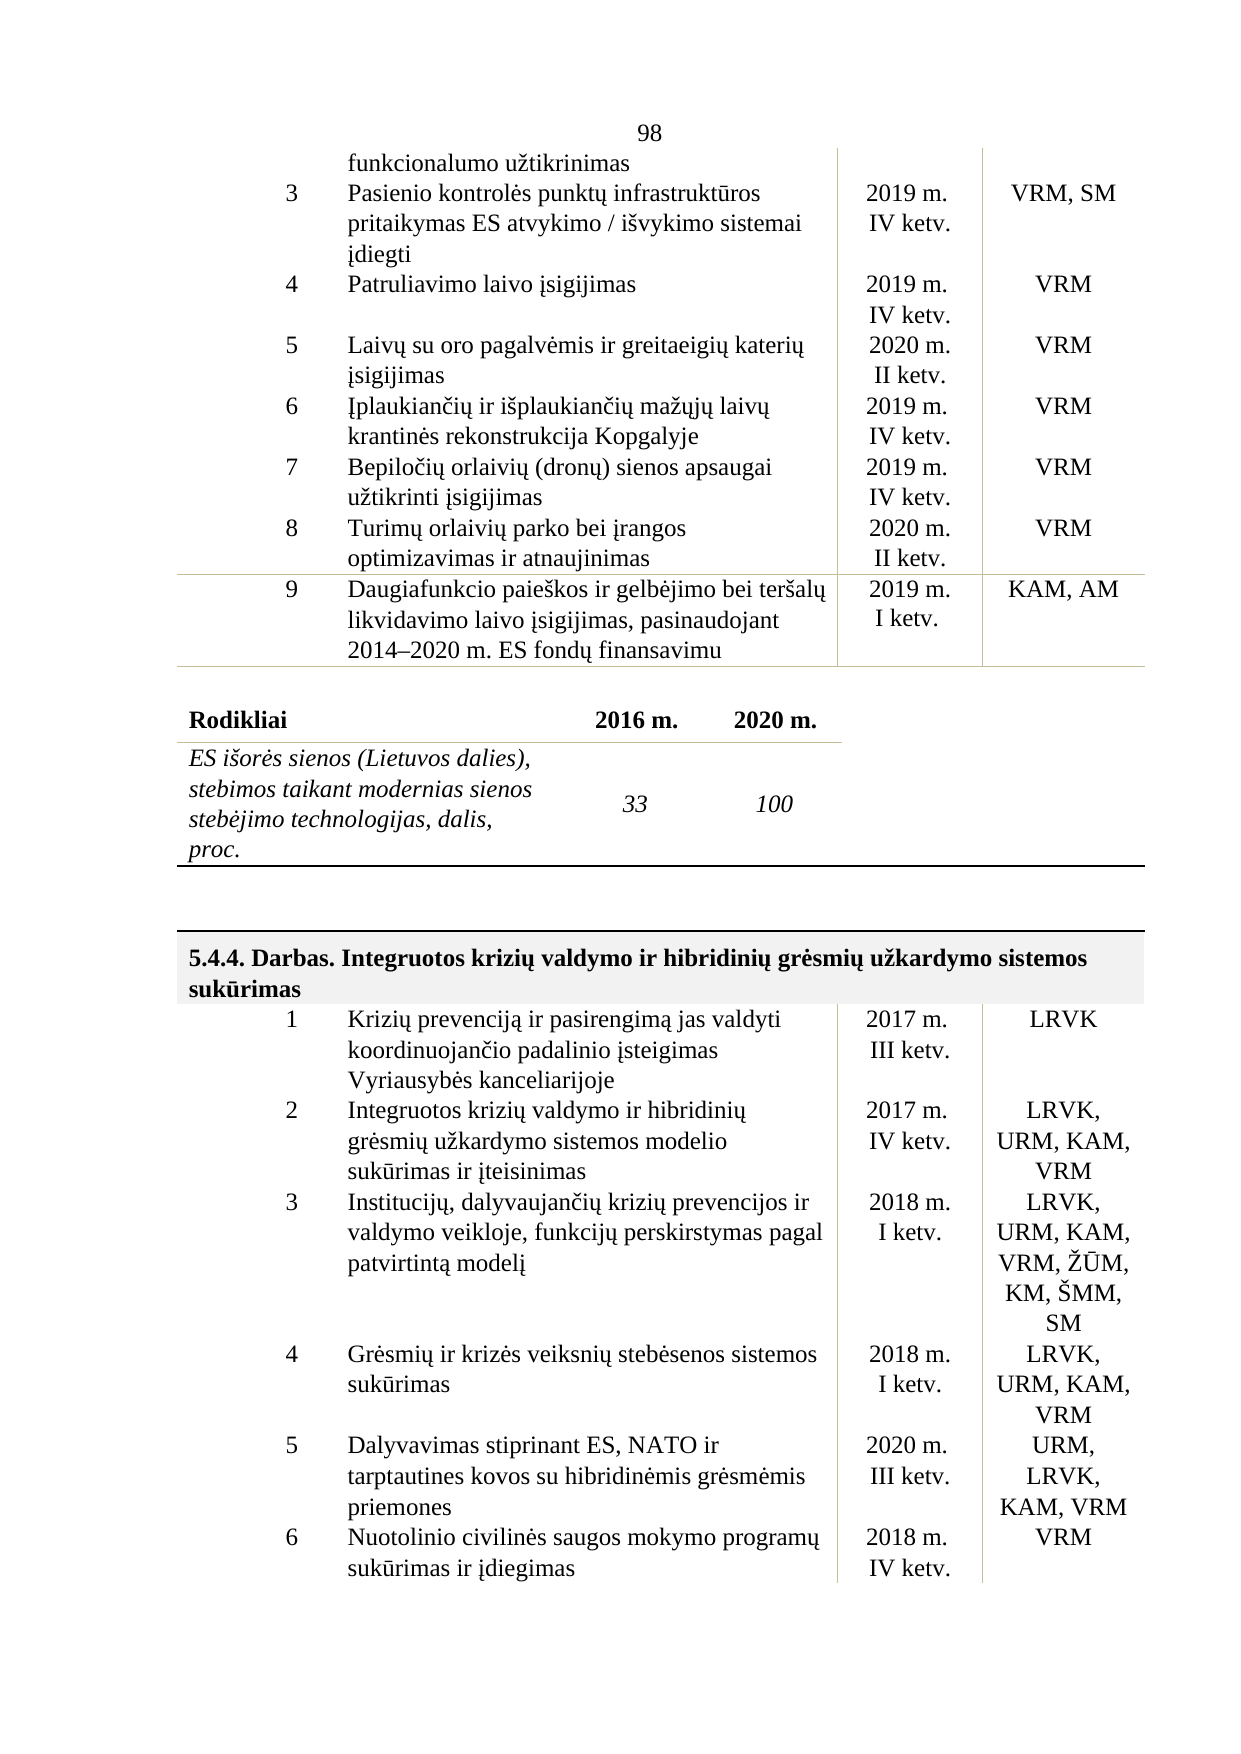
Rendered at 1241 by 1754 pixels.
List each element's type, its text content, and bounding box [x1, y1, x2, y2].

table_cell 2018 m. I ketv. [838, 1339, 982, 1430]
table_cell VRM, SM [983, 178, 1144, 269]
table_cell [842, 867, 982, 929]
table_cell 2020 m. II ketv. [838, 330, 982, 391]
table_cell Laivų su oro pagalvėmis ir greitaeigių katerių įsigijimas [336, 330, 837, 391]
table_cell [842, 699, 982, 742]
table_cell [177, 178, 247, 269]
table_cell [565, 667, 708, 698]
table_cell 5.4.4. Darbas. Integruotos krizių valdymo ir hibridinių grėsmių užkardymo sistemos sukūrimas [177, 932, 1144, 1004]
table_cell [247, 867, 336, 929]
table_cell [983, 148, 1144, 178]
table_cell [177, 667, 247, 698]
table_cell [177, 1430, 247, 1522]
table_cell KAM, AM [983, 575, 1144, 666]
table_cell [247, 148, 336, 178]
table_cell LRVK, URM, KAM, VRM, ŽŪM, KM, ŠMM, SM [983, 1187, 1144, 1339]
table_cell Įplaukiančių ir išplaukiančių mažųjų laivų krantinės rekonstrukcija Kopgalyje [336, 391, 837, 452]
table_cell 2020 m. [708, 699, 842, 742]
table_cell [177, 391, 247, 452]
table_cell Pasienio kontrolės punktų infrastruktūros pritaikymas ES atvykimo / išvykimo sistemai įdiegti [336, 178, 837, 269]
table_cell Dalyvavimas stiprinant ES, NATO ir tarptautines kovos su hibridinėmis grėsmėmis priemones [336, 1430, 837, 1522]
table_cell 2017 m. IV ketv. [838, 1096, 982, 1187]
table_cell [177, 513, 247, 573]
table_cell 33 [565, 743, 708, 865]
table_cell 100 [708, 743, 842, 865]
table_cell 2019 m. IV ketv. [838, 269, 982, 330]
table_cell Institucijų, dalyvaujančių krizių prevencijos ir valdymo veikloje, funkcijų perskirstymas pagal patvirtintą modelį [336, 1187, 837, 1339]
table_cell VRM [983, 330, 1144, 391]
table_cell [177, 148, 247, 178]
table_cell [177, 1339, 247, 1430]
table_cell [842, 742, 982, 865]
table_cell [247, 667, 336, 698]
table_cell [708, 867, 842, 929]
table_cell [336, 867, 532, 929]
table_cell [982, 699, 1144, 742]
table_cell [177, 1187, 247, 1339]
table_cell Patruliavimo laivo įsigijimas [336, 269, 837, 330]
table_cell [177, 1096, 247, 1187]
table_cell ES išorės sienos (Lietuvos dalies), stebimos taikant modernias sienos stebėjimo technologijas, dalis, proc. [177, 743, 564, 865]
table_cell 2018 m. IV ketv. [838, 1523, 982, 1583]
table_cell 5 [247, 1430, 336, 1522]
table_cell Integruotos krizių valdymo ir hibridinių grėsmių užkardymo sistemos modelio sukūrimas ir įteisinimas [336, 1096, 837, 1187]
table_cell Grėsmių ir krizės veiksnių stebėsenos sistemos sukūrimas [336, 1339, 837, 1430]
table_cell 6 [247, 391, 336, 452]
table_cell [708, 667, 842, 698]
table_cell VRM [983, 452, 1144, 513]
table_cell 2016 m. [565, 699, 708, 742]
table_cell [177, 269, 247, 330]
table_cell [838, 148, 982, 178]
table_cell 5 [247, 330, 336, 391]
table_cell 2019 m. IV ketv. [838, 178, 982, 269]
table_cell Nuotolinio civilinės saugos mokymo programų sukūrimas ir įdiegimas [336, 1523, 837, 1583]
table_cell Rodikliai [177, 699, 564, 742]
table_cell 2017 m. III ketv. [838, 1004, 982, 1096]
table_cell [982, 742, 1144, 865]
table_cell [177, 452, 247, 513]
table_cell 6 [247, 1523, 336, 1583]
table_cell URM, LRVK, KAM, VRM [983, 1430, 1144, 1522]
table_cell [336, 667, 532, 698]
table_cell 4 [247, 1339, 336, 1430]
table_cell VRM [983, 513, 1144, 573]
table_cell [177, 867, 247, 929]
table_cell Krizių prevenciją ir pasirengimą jas valdyti koordinuojančio padalinio įsteigimas Vyriausybės kanceliarijoje [336, 1004, 837, 1096]
table_cell [982, 867, 1144, 929]
table_cell 7 [247, 452, 336, 513]
table_cell 2 [247, 1096, 336, 1187]
table_cell 2019 m. I ketv. [838, 575, 982, 666]
table_cell 4 [247, 269, 336, 330]
table_cell [532, 867, 564, 929]
table_cell [842, 667, 982, 698]
table_cell [177, 575, 247, 666]
table_cell 2019 m. IV ketv. [838, 452, 982, 513]
table_cell [177, 1004, 247, 1096]
table_cell 9 [247, 575, 336, 666]
table_cell LRVK [983, 1004, 1144, 1096]
table_cell 8 [247, 513, 336, 573]
table_cell [982, 667, 1144, 698]
table_cell 3 [247, 178, 336, 269]
table_cell [177, 1523, 247, 1583]
table_cell [532, 667, 564, 698]
table_cell [565, 867, 708, 929]
table_cell funkcionalumo užtikrinimas [336, 148, 837, 178]
table_cell Bepiločių orlaivių (dronų) sienos apsaugai užtikrinti įsigijimas [336, 452, 837, 513]
table_cell 2020 m. III ketv. [838, 1430, 982, 1522]
table_cell [177, 330, 247, 391]
table_cell VRM [983, 391, 1144, 452]
table_cell 3 [247, 1187, 336, 1339]
table_cell LRVK, URM, KAM, VRM [983, 1339, 1144, 1430]
table_cell VRM [983, 1523, 1144, 1583]
table_cell Turimų orlaivių parko bei įrangos optimizavimas ir atnaujinimas [336, 513, 837, 573]
table_cell 2019 m. IV ketv. [838, 391, 982, 452]
table_cell 2020 m. II ketv. [838, 513, 982, 573]
table_cell LRVK, URM, KAM, VRM [983, 1096, 1144, 1187]
table_cell Daugiafunkcio paieškos ir gelbėjimo bei teršalų likvidavimo laivo įsigijimas, pasinaudojant 2014–2020 m. ES fondų finansavimu [336, 575, 837, 666]
table_cell VRM [983, 269, 1144, 330]
table_cell 2018 m. I ketv. [838, 1187, 982, 1339]
table_cell 1 [247, 1004, 336, 1096]
